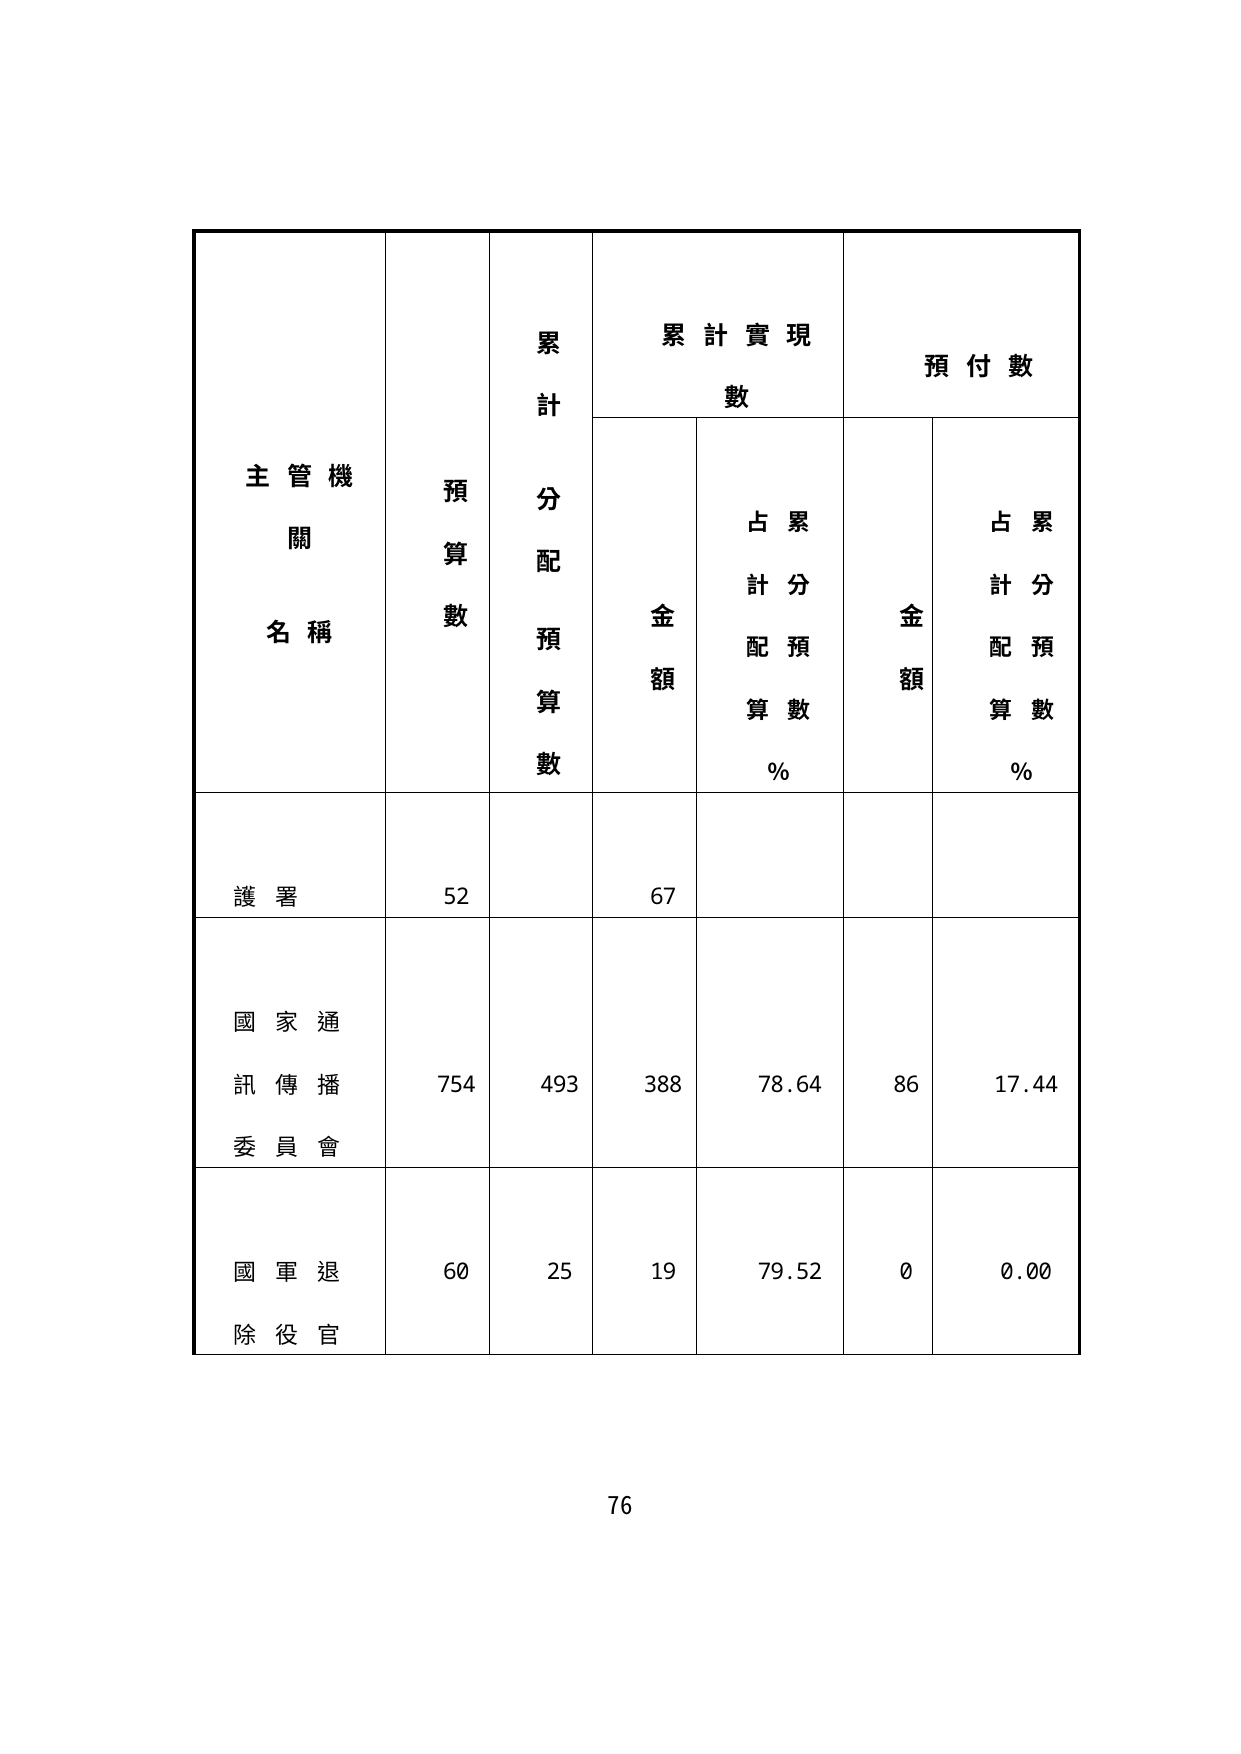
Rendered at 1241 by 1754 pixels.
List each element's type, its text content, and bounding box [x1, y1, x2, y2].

table_cell 0.00 [933, 1168, 1078, 1354]
table_cell 754 [386, 918, 489, 1167]
table_cell 60 [386, 1168, 489, 1354]
table_header 主管機關 名稱 [196, 233, 385, 792]
table_cell 25 [490, 1168, 592, 1354]
table_cell 占累計分配預算數％ [697, 418, 843, 792]
table_cell 67 [593, 793, 696, 917]
table_header 預付數 [844, 233, 1078, 417]
table_cell 19 [593, 1168, 696, 1354]
table_cell 86 [844, 918, 932, 1167]
table_cell 金額 [593, 418, 696, 792]
table_cell 0 [844, 1168, 932, 1354]
table_header 預算數 [386, 233, 489, 792]
table_cell 國家通訊傳播委員會 [196, 918, 385, 1167]
table_cell [697, 793, 843, 917]
table_cell 17.44 [933, 918, 1078, 1167]
table_cell 52 [386, 793, 489, 917]
table_cell 占累計分配預算數％ [933, 418, 1078, 792]
table_cell [490, 793, 592, 917]
table_header 累計實現數 [593, 233, 843, 417]
table_cell 金額 [844, 418, 932, 792]
table_cell 388 [593, 918, 696, 1167]
table_cell 78.64 [697, 918, 843, 1167]
table_cell 493 [490, 918, 592, 1167]
table_cell 護署 [196, 793, 385, 917]
table_cell 國軍退除役官 [196, 1168, 385, 1354]
table_header 累計 分配 預算數 [490, 233, 592, 792]
table_cell [933, 793, 1078, 917]
table_cell [844, 793, 932, 917]
table_cell 79.52 [697, 1168, 843, 1354]
